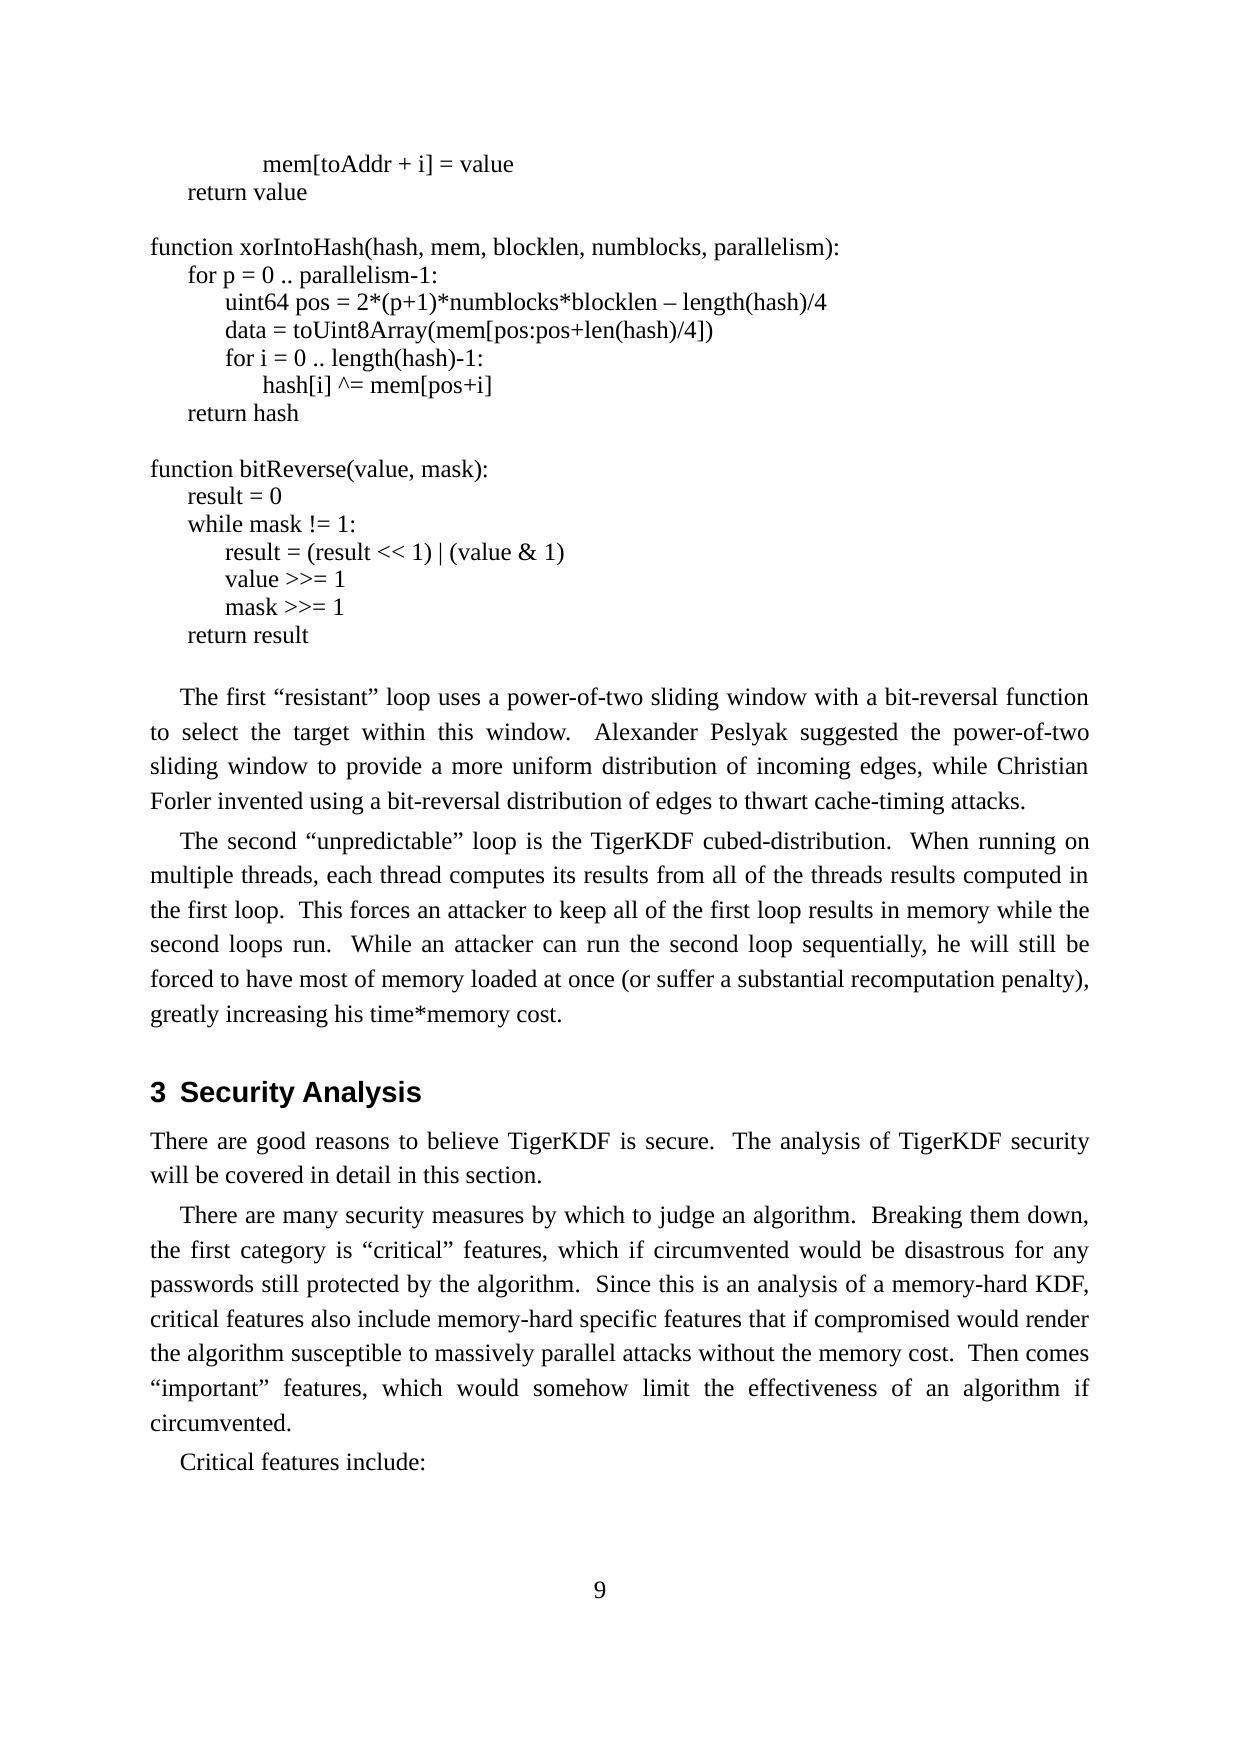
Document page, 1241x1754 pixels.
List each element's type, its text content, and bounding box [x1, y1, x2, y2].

text The second “unpredictable” loop is the TigerKDF cubed-distribution. When running on multiple threads, each thread computes its results from all of the threads results computed in the first loop. This forces an attacker to keep all of the first loop results in memory while the second loops run. While an attacker can run the second loop sequentially, he will still be forced to have most of memory loaded at once (or suffer a substantial recomputation penalty), greatly increasing his time*memory cost. [150, 827, 1091, 1027]
text value >>= 1 [150, 566, 1125, 593]
text There are many security measures by which to judge an algorithm. Breaking them down, the first category is “critical” features, which if circumvented would be disastrous for any passwords still protected by the algorithm. Since this is an analysis of a memory-hard KDF, critical features also include memory-hard specific features that if compromised would render the algorithm susceptible to massively parallel attacks without the memory cost. Then comes “important” features, which would somehow limit the effectiveness of an algorithm if circumvented. [150, 1201, 1091, 1436]
text function bitReverse(value, mask): [150, 455, 1125, 482]
text There are good reasons to believe TigerKDF is secure. The analysis of TigerKDF security will be covered in detail in this section. [150, 1127, 1091, 1189]
text for i = 0 .. length(hash)-1: [150, 344, 1125, 372]
text result = (result << 1) | (value & 1) [150, 538, 1125, 566]
subtitle Security Analysis [150, 1076, 1091, 1108]
text for p = 0 .. parallelism-1: [150, 261, 1125, 288]
text function xorIntoHash(hash, mem, blocklen, numblocks, parallelism): [150, 233, 1125, 261]
text return hash [150, 399, 1125, 427]
text result = 0 [150, 482, 1125, 510]
text mask >>= 1 [150, 593, 1125, 621]
text while mask != 1: [150, 510, 1125, 538]
text Critical features include: [150, 1448, 1091, 1476]
text return result [150, 621, 1125, 649]
text data = toUint8Array(mem[pos:pos+len(hash)/4]) [150, 316, 1125, 344]
text The first “resistant” loop uses a power-of-two sliding window with a bit-reversal function to select the target within this window. Alexander Peslyak suggested the power-of-two sliding window to provide a more uniform distribution of incoming edges, while Christian Forler invented using a bit-reversal distribution of edges to thwart cache-timing attacks. [150, 683, 1091, 815]
text return value [150, 178, 1125, 205]
text mem[toAddr + i] = value [150, 150, 1125, 178]
text uint64 pos = 2*(p+1)*numblocks*blocklen – length(hash)/4 [150, 288, 1125, 316]
text hash[i] ^= mem[pos+i] [150, 372, 1125, 399]
